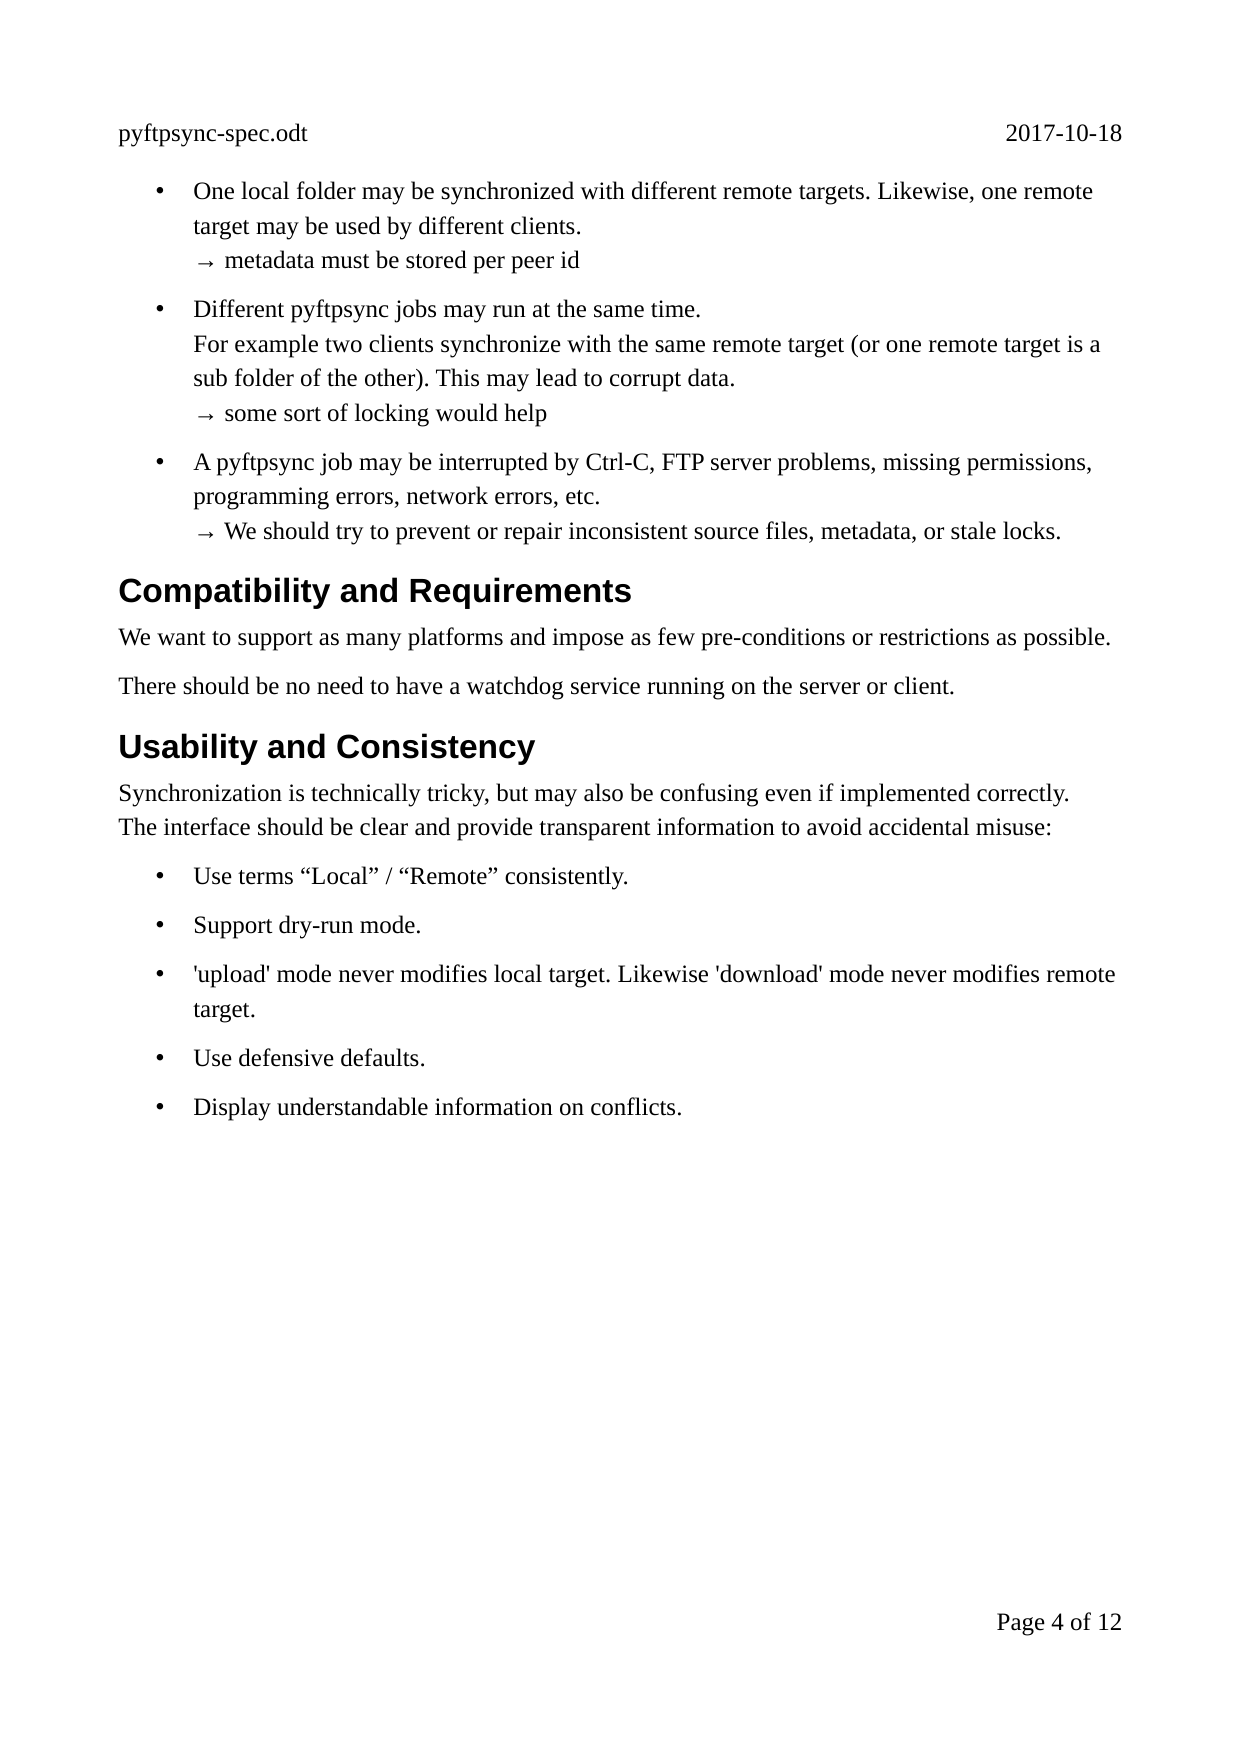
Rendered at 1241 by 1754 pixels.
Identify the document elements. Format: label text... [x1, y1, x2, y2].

list Support dry-run mode. [156, 910, 1122, 939]
subtitle Usability and Consistency [118, 727, 1122, 765]
subtitle Compatibility and Requirements [118, 571, 1122, 610]
list 'upload' mode never modifies local target. Likewise 'download' mode never modifies remote target. [156, 959, 1122, 1023]
text There should be no need to have a watchdog service running on the server or client. [118, 671, 1122, 700]
list One local folder may be synchronized with different remote targets. Likewise, one remote target may be used by different clients. → metadata must be stored per peer id [156, 176, 1122, 274]
list Different pyftpsync jobs may run at the same time. For example two clients synchronize with the same remote target (or one remote target is a sub folder of the other). This may lead to corrupt data. → some sort of locking would help [156, 294, 1122, 427]
list Use defensive defaults. [156, 1043, 1122, 1072]
list A pyftpsync job may be interrupted by Ctrl-C, FTP server problems, missing permissions, programming errors, network errors, etc. → We should try to prevent or repair inconsistent source files, metadata, or stale locks. [156, 447, 1122, 544]
text Synchronization is technically tricky, but may also be confusing even if implemented correctly. The interface should be clear and provide transparent information to avoid accidental misuse: [118, 778, 1122, 841]
list Display understandable information on conflicts. [156, 1092, 1122, 1121]
text We want to support as many platforms and impose as few pre-conditions or restrictions as possible. [118, 622, 1122, 651]
list Use terms “Local” / “Remote” consistently. [156, 861, 1122, 890]
